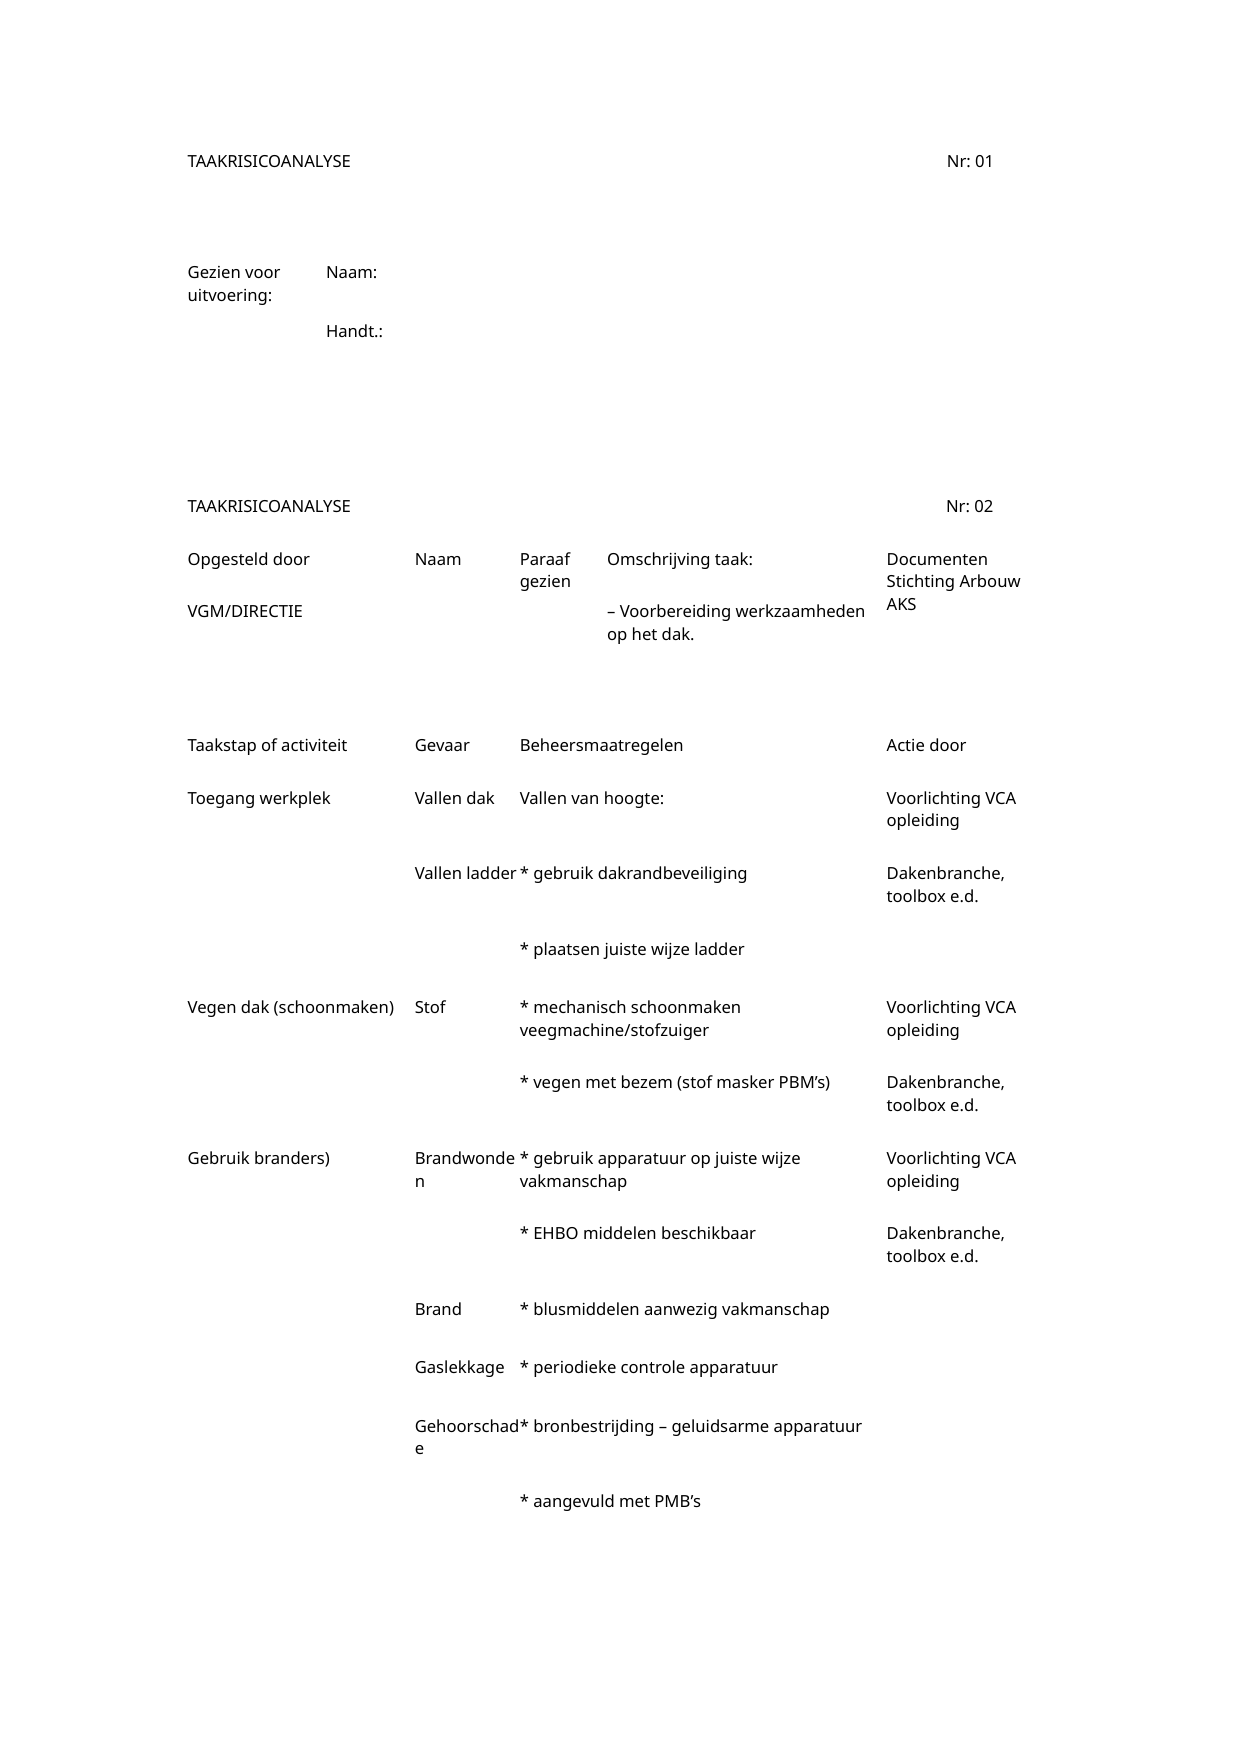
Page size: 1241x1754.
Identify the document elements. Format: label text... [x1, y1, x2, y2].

table_cell [415, 1222, 519, 1297]
table_cell [520, 675, 607, 734]
table_cell [188, 862, 414, 937]
table_cell [516, 203, 888, 261]
table_cell * mechanisch schoonmaken veegmachine/stofzuiger [520, 996, 886, 1071]
table_cell [888, 320, 1053, 378]
table_cell Documenten Stichting Arbouw AKS [886, 547, 1053, 675]
table_cell Vallen ladder [415, 862, 519, 937]
table_cell Dakenbranche, toolbox e.d. [886, 1071, 1053, 1146]
table_cell [886, 1356, 1053, 1414]
table_cell * plaatsen juiste wijze ladder [520, 937, 886, 996]
table_cell [188, 1414, 414, 1489]
table_cell Gehoorschade [415, 1414, 519, 1489]
table_cell [188, 1222, 414, 1297]
table_cell [188, 675, 414, 734]
table_cell [415, 937, 519, 996]
table_cell * gebruik dakrandbeveiliging [520, 862, 886, 937]
table_header TAAKRISICOANALYSE [188, 150, 888, 203]
table_cell * periodieke controle apparatuur [520, 1356, 886, 1414]
table_cell [516, 320, 888, 378]
table_cell Voorlichting VCA opleiding [886, 1146, 1053, 1222]
table_cell Voorlichting VCA opleiding [886, 996, 1053, 1071]
table_cell Actie door [886, 734, 1053, 786]
table_header TAAKRISICOANALYSE [188, 494, 886, 547]
table_cell Paraaf gezien [520, 547, 607, 675]
table_cell Dakenbranche, toolbox e.d. [886, 862, 1053, 937]
table_cell [888, 203, 1053, 261]
table_cell * vegen met bezem (stof masker PBM’s) [520, 1071, 886, 1146]
table_cell [886, 1297, 1053, 1356]
table_cell * EHBO middelen beschikbaar [520, 1222, 886, 1297]
table_cell Handt.: [326, 320, 516, 378]
table_cell Brand [415, 1297, 519, 1356]
table_cell Dakenbranche, toolbox e.d. [886, 1222, 1053, 1297]
table_cell [413, 203, 516, 261]
table_header Nr: 01 [888, 150, 1053, 203]
table_cell Taakstap of activiteit [188, 734, 414, 786]
table_cell * bronbestrijding – geluidsarme apparatuur [520, 1414, 886, 1489]
table_header Nr: 02 [886, 494, 1053, 547]
table_cell Opgesteld door VGM/DIRECTIE [188, 547, 414, 675]
table_cell [188, 1297, 414, 1356]
table_cell Vallen dak [415, 786, 519, 862]
table_cell Gevaar [415, 734, 519, 786]
table_cell Naam [415, 547, 519, 675]
table_cell Omschrijving taak: – Voorbereiding werkzaamheden op het dak. [607, 547, 886, 675]
table_cell [415, 1071, 519, 1146]
table_cell Vegen dak (schoonmaken) [188, 996, 414, 1071]
table_cell * blusmiddelen aanwezig vakmanschap [520, 1297, 886, 1356]
table_cell * gebruik apparatuur op juiste wijze vakmanschap [520, 1146, 886, 1222]
table_cell [886, 1490, 1053, 1548]
table_cell Gaslekkage [415, 1356, 519, 1414]
table_cell Toegang werkplek [188, 786, 414, 862]
table_cell [516, 261, 888, 319]
table_cell [415, 1490, 519, 1548]
table_cell [886, 937, 1053, 996]
table_cell Brandwonden [415, 1146, 519, 1222]
table_cell [188, 1490, 414, 1548]
table_cell [188, 937, 414, 996]
table_cell [188, 1356, 414, 1414]
table_cell [188, 203, 412, 261]
table_cell Stof [415, 996, 519, 1071]
table_cell Gezien voor uitvoering: [188, 261, 326, 378]
table_cell Beheersmaatregelen [520, 734, 886, 786]
table_cell Vallen van hoogte: [520, 786, 886, 862]
table_cell [886, 1414, 1053, 1489]
table_cell Naam: [326, 261, 516, 319]
table_cell [886, 675, 1053, 734]
table_cell * aangevuld met PMB’s [520, 1490, 886, 1548]
table_cell [415, 675, 519, 734]
table_cell [188, 1071, 414, 1146]
table_cell [888, 261, 1053, 319]
table_cell Voorlichting VCA opleiding [886, 786, 1053, 862]
table_cell [607, 675, 886, 734]
table_cell Gebruik branders) [188, 1146, 414, 1222]
